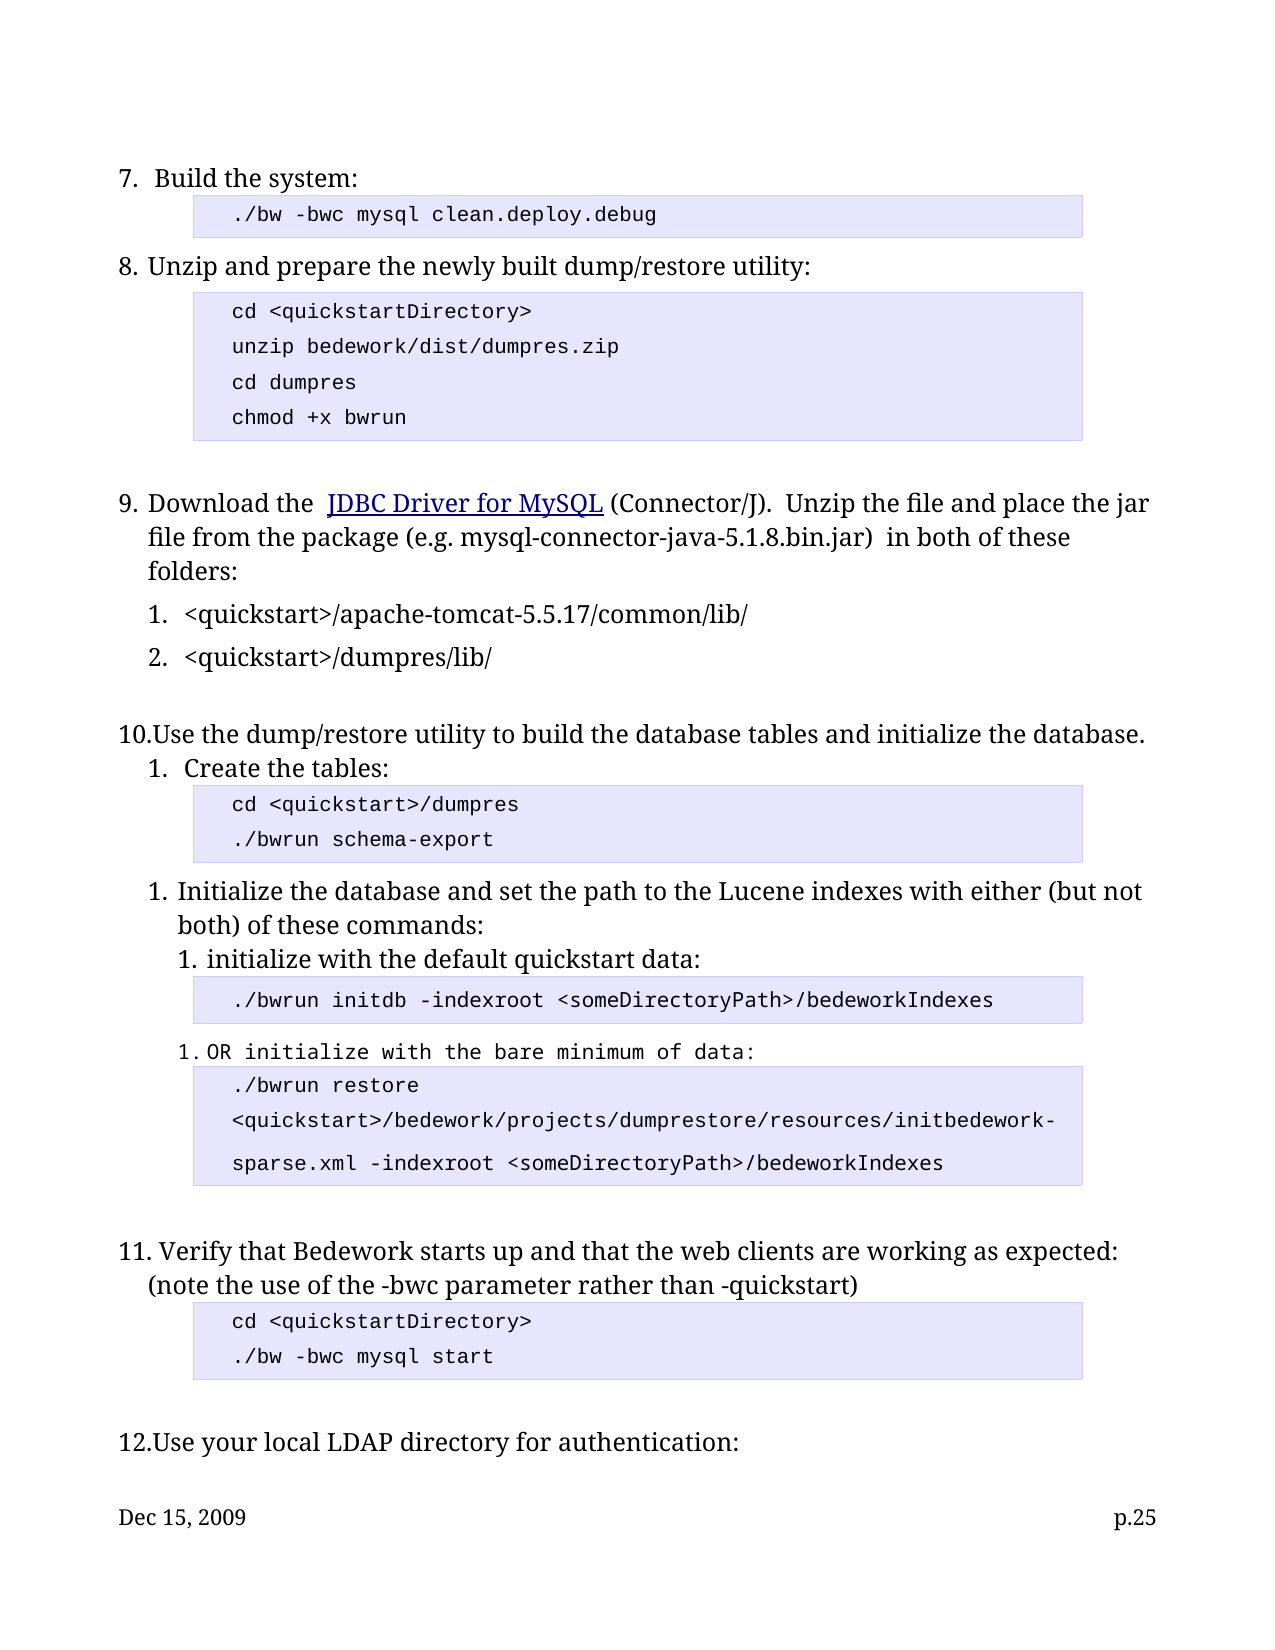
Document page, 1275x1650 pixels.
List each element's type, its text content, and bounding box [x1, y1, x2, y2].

list Use the dump/restore utility to build the database tables and initialize the database. [118, 717, 1157, 751]
list cd <quickstartDirectory> ./bw -bwc mysql start [194, 1303, 1082, 1379]
list [177, 118, 1157, 152]
list Create the tables: [148, 751, 1157, 785]
list ./bwrun restore <quickstart>/bedework/projects/dumprestore/resources/initbedework-sparse.xml -indexroot <someDirectoryPath>/bedeworkIndexes [194, 1067, 1082, 1185]
list OR initialize with the bare minimum of data: [177, 1037, 1157, 1066]
list Verify that Bedework starts up and that the web clients are working as expected: (note the use of the -bwc parameter rather than -quickstart) [118, 1234, 1157, 1302]
list Initialize the database and set the path to the Lucene indexes with either (but not both) of these commands: [148, 874, 1157, 942]
list Unzip and prepare the newly built dump/restore utility: [118, 249, 1157, 283]
list Download the JDBC Driver for MySQL (Connector/J). Unzip the file and place the jar file from the package (e.g. mysql-connector-java-5.1.8.bin.jar) in both of these folders: [118, 486, 1157, 588]
list cd <quickstart>/dumpres [194, 786, 1082, 818]
list ./bwrun schema-export [194, 820, 1082, 862]
list <quickstart>/apache-tomcat-5.5.17/common/lib/ [148, 597, 1157, 631]
list Build the system: [118, 161, 1157, 195]
list cd <quickstartDirectory> [194, 293, 1082, 324]
list Use your local LDAP directory for authentication: [118, 1425, 1157, 1459]
list <quickstart>/dumpres/lib/ [148, 640, 1157, 708]
list ./bw -bwc mysql clean.deploy.debug [194, 196, 1082, 237]
list unzip bedework/dist/dumpres.zip [194, 327, 1082, 360]
list cd dumpres [194, 363, 1082, 395]
list chmod +x bwrun [194, 398, 1082, 440]
list ./bwrun initdb -indexroot <someDirectoryPath>/bedeworkIndexes [194, 977, 1082, 1023]
list initialize with the default quickstart data: [177, 942, 1157, 976]
